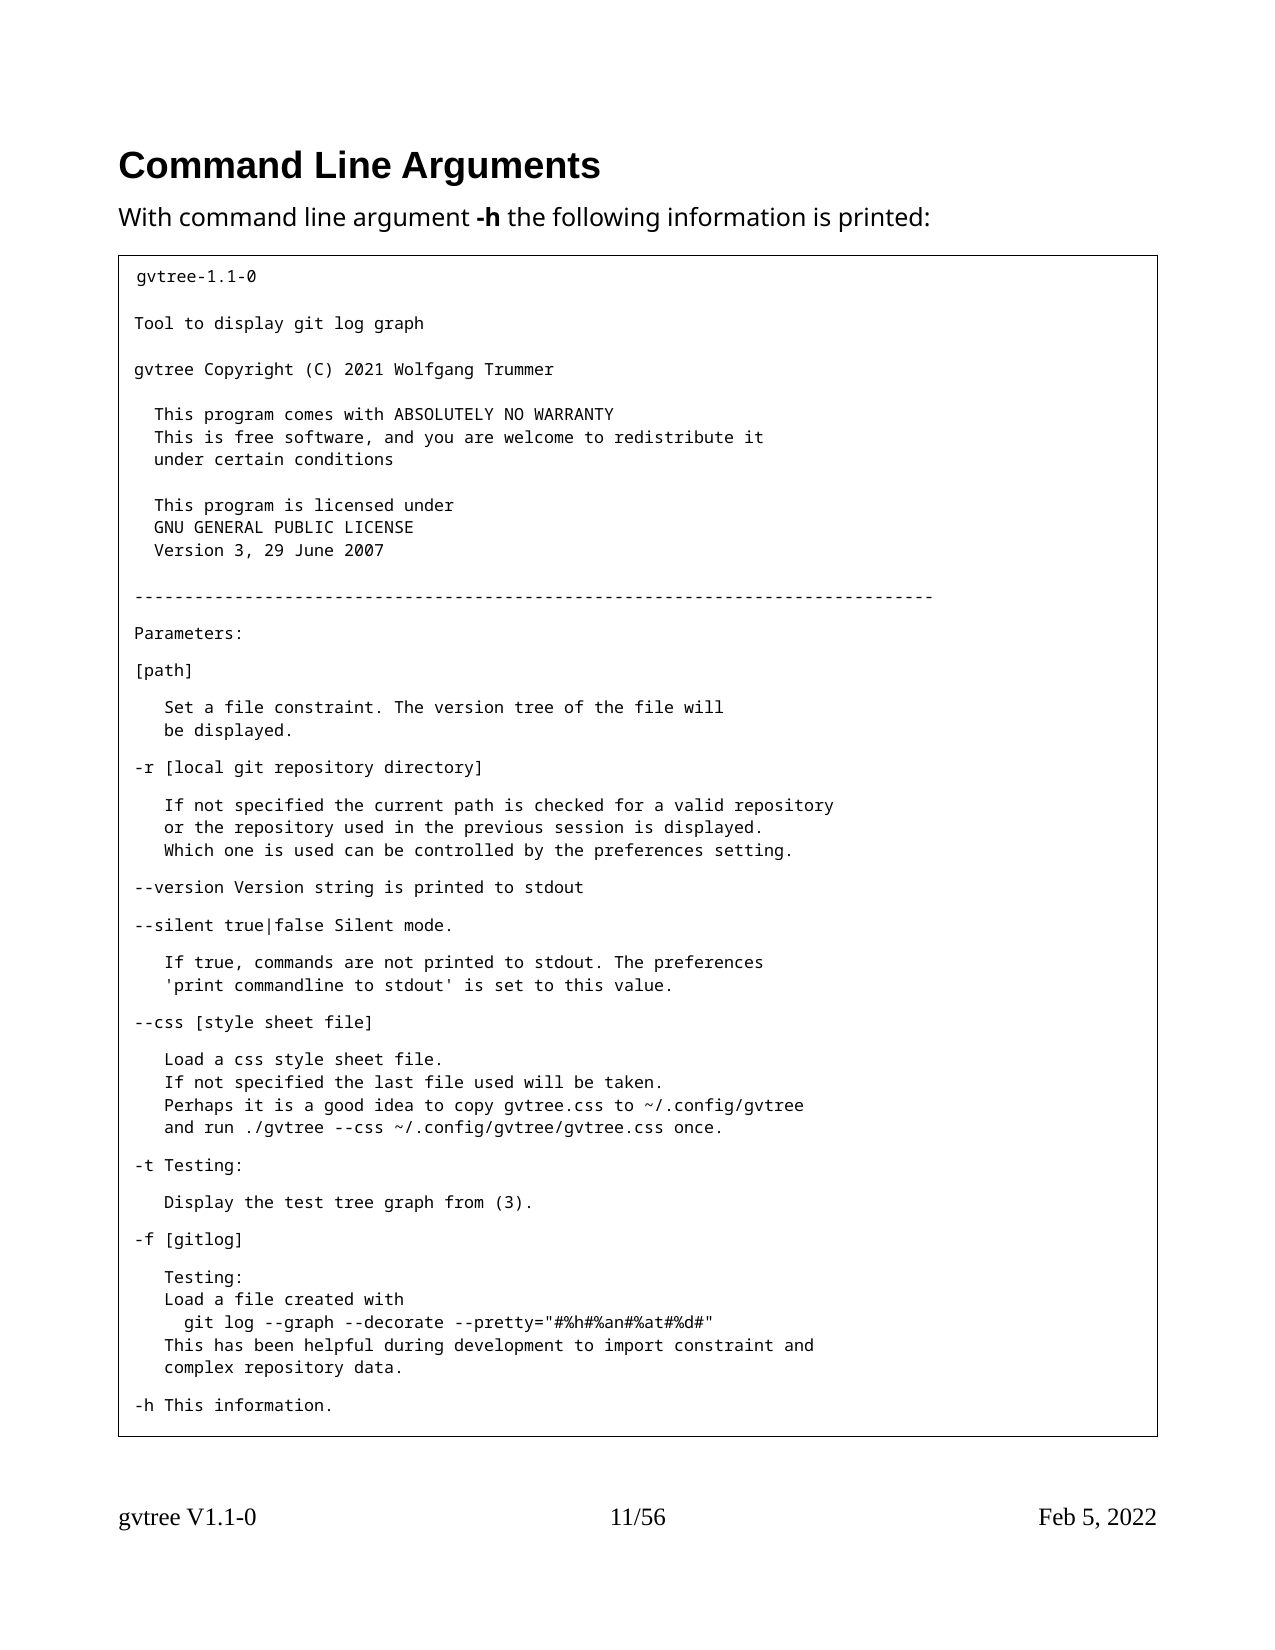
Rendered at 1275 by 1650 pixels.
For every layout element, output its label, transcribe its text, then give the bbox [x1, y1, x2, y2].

subtitle Command Line Arguments [118, 143, 1157, 187]
text With command line argument -h the following information is printed: [118, 199, 1157, 233]
table_header gvtree-1.1-0 Tool to display git log graph gvtree Copyright (C) 2021 Wolfgang Trummer This program comes with ABSOLUTELY NO WARRANTY This is free software, and you are welcome to redistribute it under certain conditions This program is licensed under GNU GENERAL PUBLIC LICENSE Version 3, 29 June 2007 -------------------------------------------------------------------------------- Parameters: [path] Set a file constraint. The version tree of the file will be displayed. -r [local git repository directory] If not specified the current path is checked for a valid repository or the repository used in the previous session is displayed. Which one is used can be controlled by the preferences setting. --version Version string is printed to stdout --silent true|false Silent mode. If true, commands are not printed to stdout. The preferences 'print commandline to stdout' is set to this value. --css [style sheet file] Load a css style sheet file. If not specified the last file used will be taken. Perhaps it is a good idea to copy gvtree.css to ~/.config/gvtree and run ./gvtree --css ~/.config/gvtree/gvtree.css once. -t Testing: Display the test tree graph from (3). -f [gitlog] Testing: Load a file created with git log --graph --decorate --pretty="#%h#%an#%at#%d#" This has been helpful during development to import constraint and complex repository data. -h This information. -------------------------------------------------------------------------------- [119, 256, 1157, 1436]
